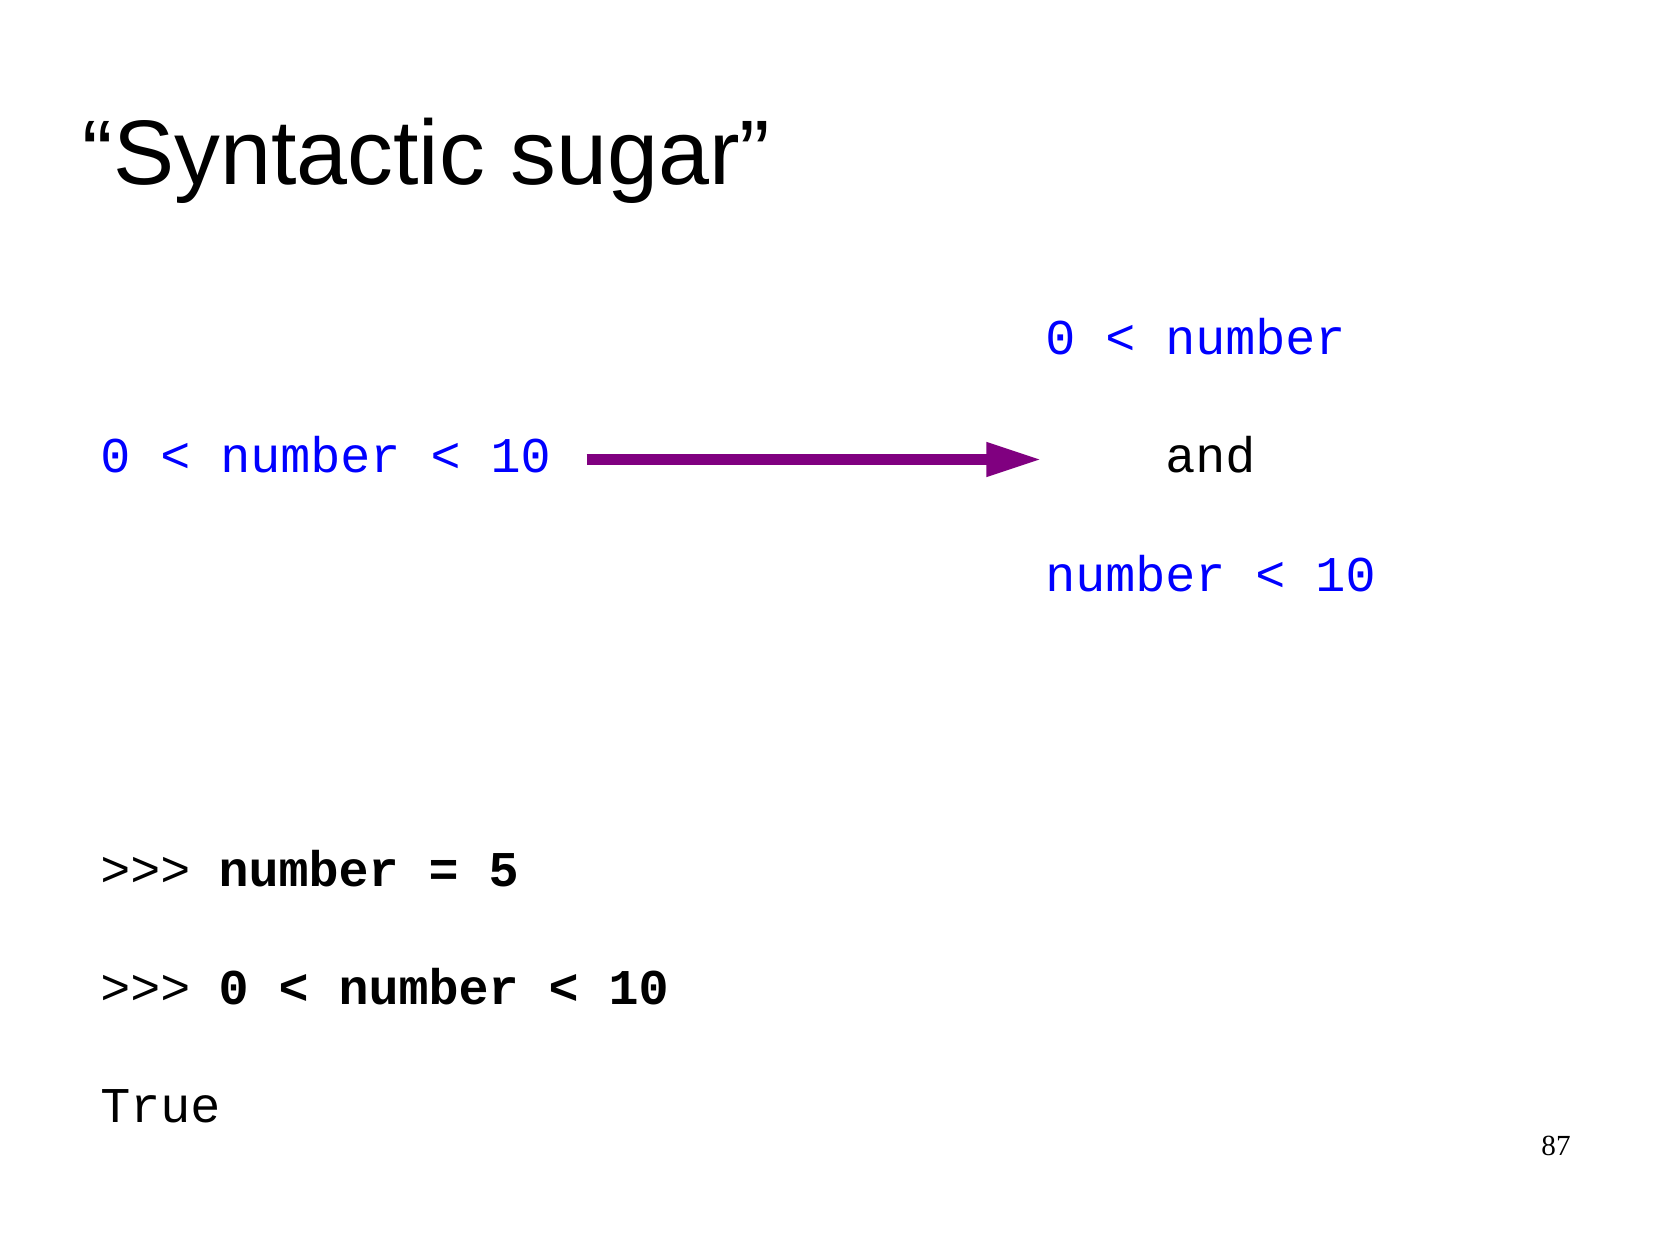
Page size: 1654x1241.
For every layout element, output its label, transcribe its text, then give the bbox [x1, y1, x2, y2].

text_box number < 10 [1039, 543, 1382, 612]
text_box 0 < number < 10 [212, 956, 675, 1026]
text_box 0 < number [1039, 307, 1352, 376]
text_box >>> [94, 838, 197, 908]
text_box and [1159, 425, 1262, 494]
title “Syntactic sugar” [82, 49, 1571, 257]
text_box 0 < number < 10 [94, 425, 587, 494]
text_box True [94, 1074, 227, 1144]
text_box >>> [94, 956, 197, 1026]
text_box number = 5 [212, 838, 525, 908]
